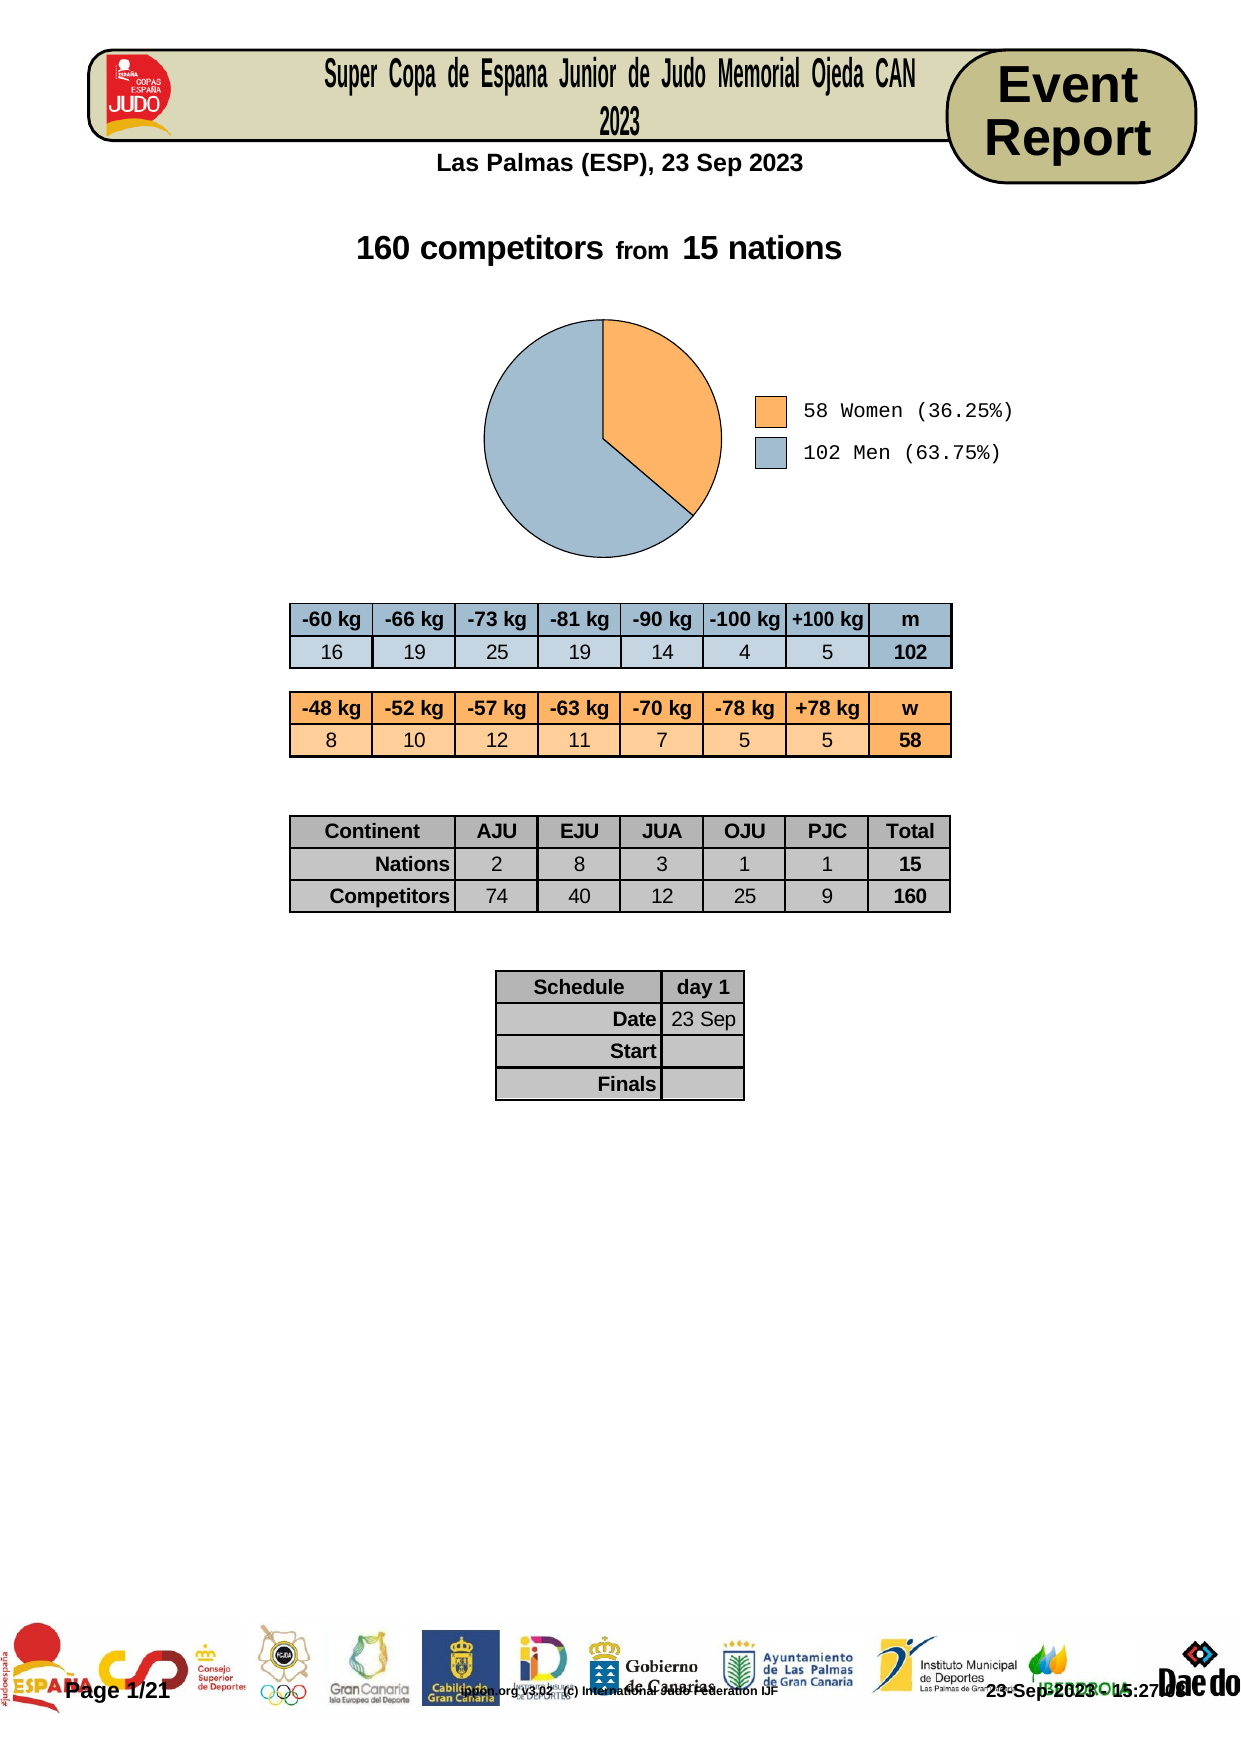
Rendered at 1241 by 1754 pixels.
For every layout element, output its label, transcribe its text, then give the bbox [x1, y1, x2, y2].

text Las Palmas (ESP), 23 Sep 2023 [307, 148, 933, 177]
table_cell 5 [787, 725, 868, 755]
table_cell 1 [786, 849, 867, 879]
table_header EJU [539, 817, 619, 847]
table_cell 3 [621, 849, 702, 879]
table_cell 5 [787, 637, 868, 667]
table_header day 1 [663, 972, 743, 1002]
table_header Total [869, 817, 949, 847]
table_header -57 kg [456, 693, 537, 723]
table_header -52 kg [373, 693, 454, 723]
table_cell 4 [704, 637, 785, 667]
table_header -60 kg [291, 604, 372, 635]
table_header w [870, 693, 950, 723]
table_cell Start [497, 1036, 660, 1066]
table_cell 1 [704, 849, 784, 879]
table_cell [663, 1069, 743, 1098]
table_cell 5 [704, 725, 785, 755]
table_header -81 kg [539, 604, 620, 635]
table_cell 11 [539, 725, 619, 755]
table_cell 19 [374, 637, 454, 667]
text Event Report [984, 61, 1153, 166]
table_header -70 kg [621, 693, 702, 723]
text 58 Women (36.25%) [803, 400, 1240, 424]
table_cell Finals [497, 1069, 660, 1098]
table_cell 12 [621, 881, 702, 911]
table_cell [663, 1036, 743, 1066]
table_header -78 kg [704, 693, 785, 723]
table_header -66 kg [373, 604, 454, 635]
table_cell 102 [870, 637, 950, 667]
table_cell Date [497, 1004, 660, 1034]
table_cell 8 [291, 725, 371, 755]
table_header -73 kg [456, 604, 537, 635]
table_header +78 kg [787, 693, 868, 723]
subtitle 160 competitors from 15 nations [132, 228, 1066, 266]
table_cell 160 [869, 881, 949, 911]
picture [106, 54, 172, 137]
table_header -63 kg [539, 693, 619, 723]
table_cell Competitors [291, 881, 454, 911]
table_header -100 kg [704, 604, 785, 635]
subtitle Super Copa de Espana Junior de Judo Memorial Ojeda CAN 2023 [307, 48, 933, 144]
table_cell 25 [456, 637, 537, 667]
table_cell 14 [622, 637, 702, 667]
table_header JUA [621, 817, 702, 847]
table_header Schedule [497, 972, 660, 1002]
table_cell 8 [539, 849, 619, 879]
table_header -48 kg [291, 693, 371, 723]
table_cell 58 [870, 725, 950, 755]
table_cell 9 [786, 881, 867, 911]
table_header -90 kg [621, 604, 703, 635]
table_cell 25 [704, 881, 784, 911]
table_cell 19 [539, 637, 620, 667]
table_cell 2 [456, 849, 536, 879]
table_cell 15 [869, 849, 949, 879]
picture [0, 1622, 1241, 1714]
table_header AJU [456, 817, 536, 847]
table_cell 23 Sep [663, 1004, 743, 1034]
table_header +100 kg [787, 604, 868, 635]
table_header PJC [786, 817, 867, 847]
table_cell 7 [621, 725, 702, 755]
table_cell 12 [456, 725, 537, 755]
table_cell 16 [291, 637, 371, 667]
table_cell 40 [539, 881, 619, 911]
table_header Continent [291, 817, 454, 847]
table_cell 74 [456, 881, 536, 911]
table_header m [870, 604, 950, 635]
table_cell 10 [373, 725, 454, 755]
table_cell Nations [291, 849, 454, 879]
text 102 Men (63.75%) [803, 442, 1240, 465]
table_header OJU [704, 817, 784, 847]
